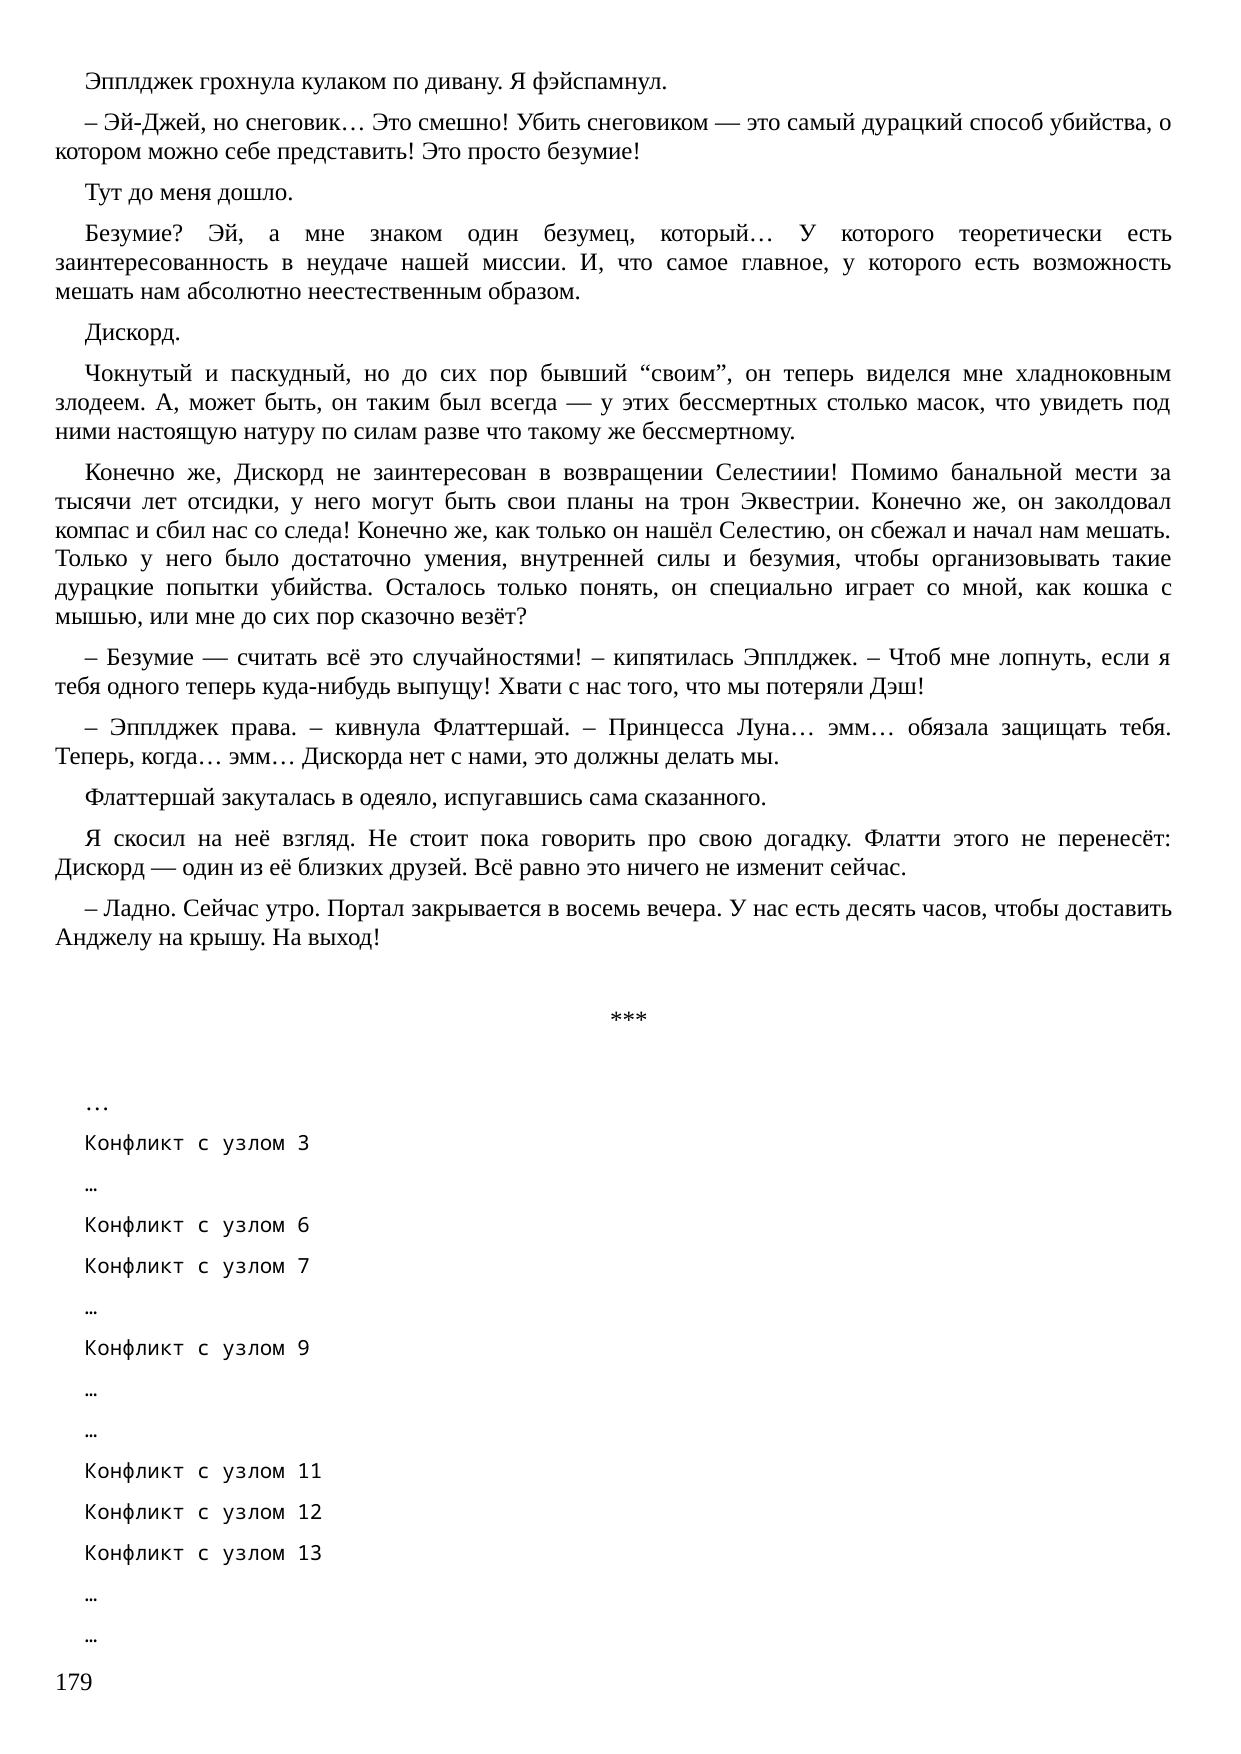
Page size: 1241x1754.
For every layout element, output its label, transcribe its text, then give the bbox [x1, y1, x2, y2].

text … [55, 1374, 1173, 1403]
text Конфликт с узлом 6 [55, 1210, 1173, 1239]
text Конфликт с узлом 9 [55, 1333, 1173, 1362]
text Флаттершай закуталась в одеяло, испугавшись сама сказанного. [55, 782, 1173, 811]
text Конфликт с узлом 13 [55, 1538, 1173, 1566]
text Чокнутый и паскудный, но до сих пор бывший “своим”, он теперь виделся мне хладноковным злодеем. А, может быть, он таким был всегда — у этих бессмертных столько масок, что увидеть под ними настоящую натуру по силам разве что такому же бессмертному. [55, 358, 1173, 445]
text Эпплджек грохнула кулаком по дивану. Я фэйспамнул. [55, 66, 1173, 95]
text … [55, 1579, 1173, 1607]
text Конечно же, Дискорд не заинтересован в возвращении Селестиии! Помимо банальной мести за тысячи лет отсидки, у него могут быть свои планы на трон Эквестрии. Конечно же, он заколдовал компас и сбил нас со следа! Конечно же, как только он нашёл Селестию, он сбежал и начал нам мешать. Только у него было достаточно умения, внутренней силы и безумия, чтобы организовывать такие дурацкие попытки убийства. Осталось только понять, он специально играет со мной, как кошка с мышью, или мне до сих пор сказочно везёт? [55, 457, 1173, 630]
text … [55, 1169, 1173, 1198]
text Конфликт с узлом 11 [55, 1456, 1173, 1484]
text Тут до меня дошло. [55, 177, 1173, 206]
text … [55, 1415, 1173, 1443]
text – Ладно. Сейчас утро. Портал закрывается в восемь вечера. У нас есть десять часов, чтобы доставить Анджелу на крышу. На выход! [55, 893, 1173, 951]
text – Эй-Джей, но снеговик… Это смешно! Убить снеговиком — это самый дурацкий способ убийства, о котором можно себе представить! Это просто безумие! [55, 107, 1173, 165]
text Безумие? Эй, а мне знаком один безумец, который… У которого теоретически есть заинтересованность в неудаче нашей миссии. И, что самое главное, у которого есть возможность мешать нам абсолютно неестественным образом. [55, 218, 1173, 305]
text … [55, 1087, 1173, 1116]
text … [55, 1620, 1173, 1648]
text Конфликт с узлом 12 [55, 1497, 1173, 1525]
text Я скосил на неё взгляд. Не стоит пока говорить про свою догадку. Флатти этого не перенесёт: Дискорд — один из её близких друзей. Всё равно это ничего не изменит сейчас. [55, 823, 1173, 881]
text Конфликт с узлом 7 [55, 1251, 1173, 1280]
text – Безумие — считать всё это случайностями! – кипятилась Эпплджек. – Чтоб мне лопнуть, если я тебя одного теперь куда-нибудь выпущу! Хвати с нас того, что мы потеряли Дэш! [55, 642, 1173, 700]
text Конфликт с узлом 3 [55, 1128, 1173, 1157]
text – Эпплджек права. – кивнула Флаттершай. – Принцесса Луна… эмм… обязала защищать тебя. Теперь, когда… эмм… Дискорда нет с нами, это должны делать мы. [55, 712, 1173, 770]
text *** [55, 1005, 1173, 1033]
text Дискорд. [55, 317, 1173, 346]
text … [55, 1292, 1173, 1321]
